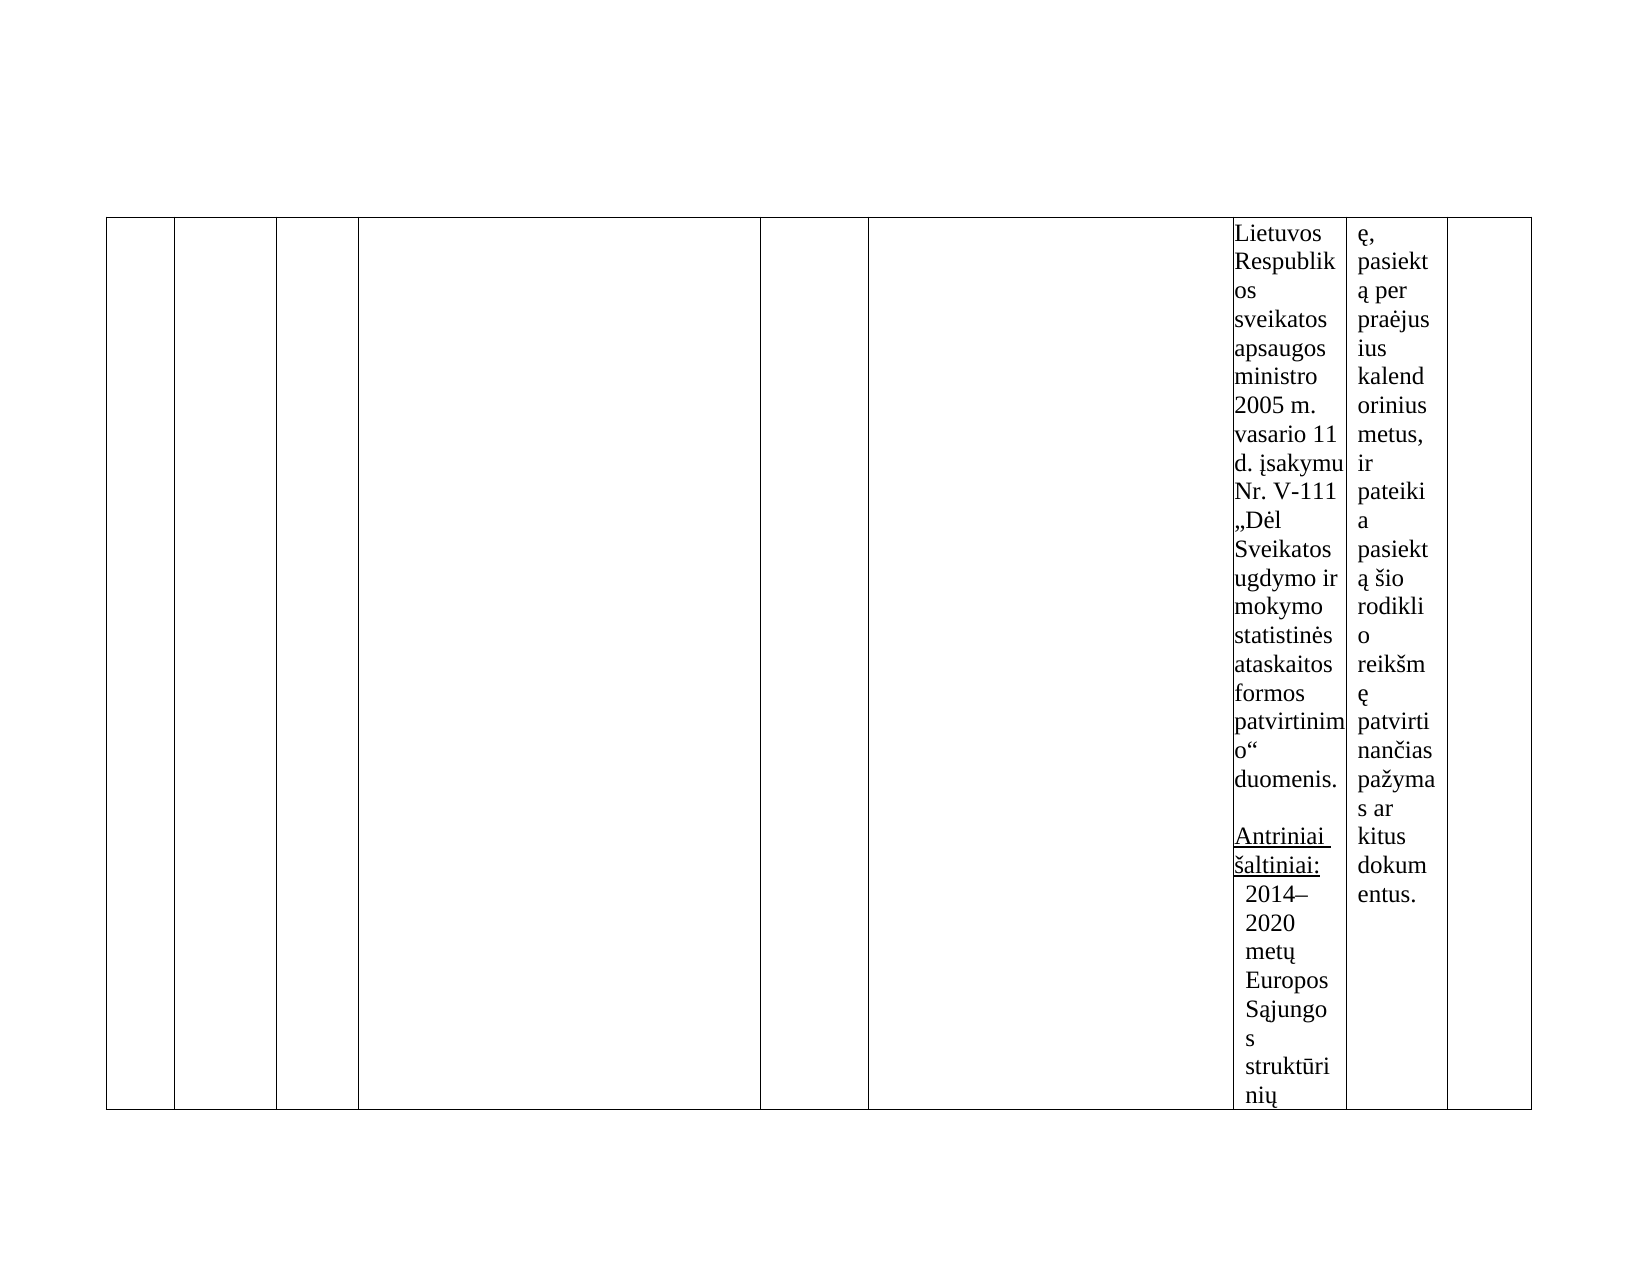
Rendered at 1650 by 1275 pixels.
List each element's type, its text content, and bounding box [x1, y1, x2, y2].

table_cell [359, 218, 760, 1109]
table_cell [107, 218, 174, 1109]
table_cell ę, pasiektą per praėjusius kalendorinius metus, ir pateikia pasiektą šio rodiklio reikšmę patvirtinančias pažymas ar kitus dokumentus. [1347, 218, 1447, 1109]
table_cell [277, 218, 358, 1109]
table_cell [869, 218, 1233, 1109]
table_cell [761, 218, 868, 1109]
table_cell Lietuvos Respublikos sveikatos apsaugos ministro 2005 m. vasario 11 d. įsakymu Nr. V-111 „Dėl Sveikatos ugdymo ir mokymo statistinės ataskaitos formos patvirtinimo“ duomenis. Antriniai šaltiniai: 2014–2020 metų Europos Sąjungos struktūrinių [1234, 218, 1346, 1109]
table_cell [1448, 218, 1531, 1109]
table_cell [175, 218, 276, 1109]
